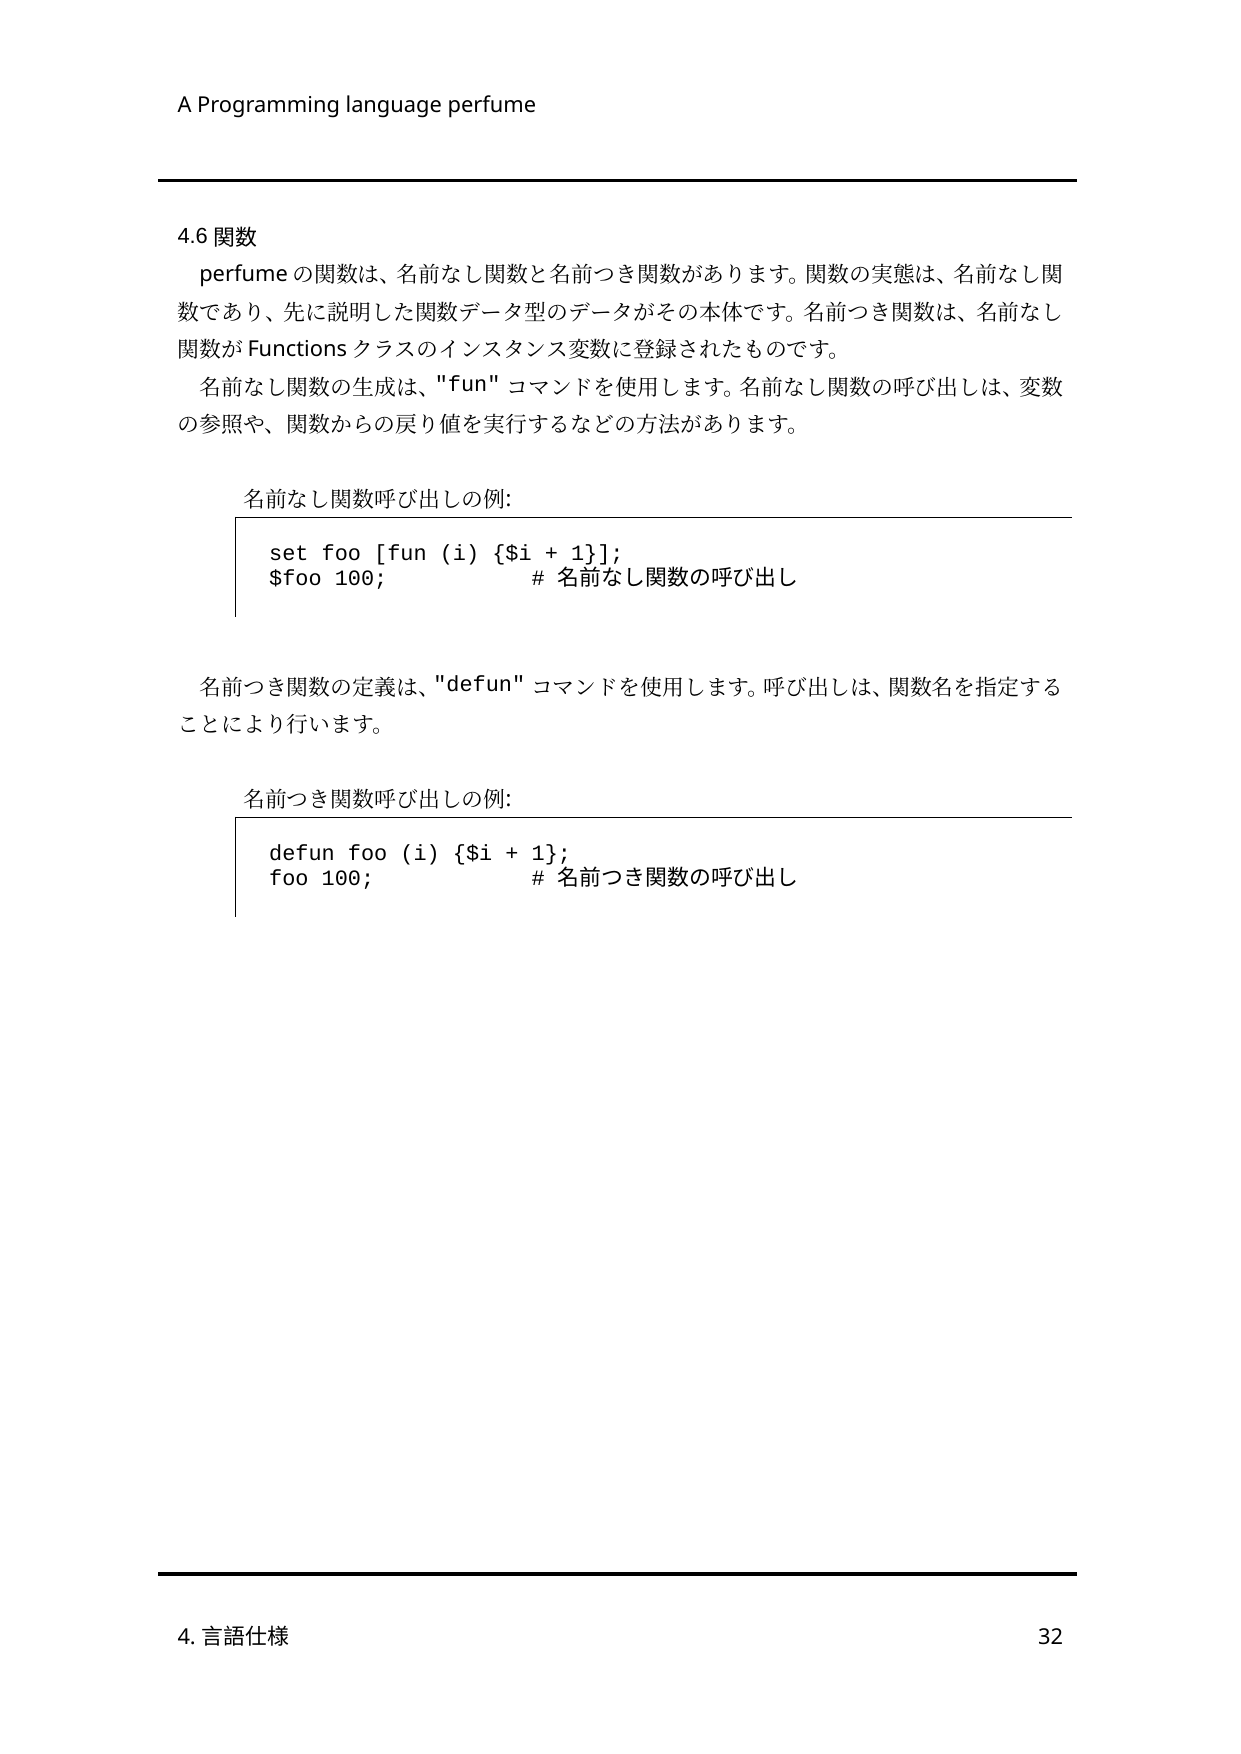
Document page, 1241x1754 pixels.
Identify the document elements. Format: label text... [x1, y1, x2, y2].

subtitle 4.6 関数 [177, 217, 1063, 254]
text perfumeの関数は、名前なし関数と名前つき関数があります。関数の実態は、名前なし関数であり、先に説明した関数データ型のデータがその本体です。名前つき関数は、名前なし関数がFunctionsクラスのインスタンス変数に登録されたものです。 [177, 254, 1063, 367]
text 名前つき関数呼び出しの例: [243, 779, 1063, 817]
table_header set foo [fun (i) {$i + 1}]; $foo 100; # 名前なし関数の呼び出し [236, 518, 1072, 617]
table_header defun foo (i) {$i + 1}; foo 100; # 名前つき関数の呼び出し [236, 818, 1072, 917]
text 名前なし関数の生成は、"fun" コマンドを使用します。名前なし関数の呼び出しは、変数の参照や、関数からの戻り値を実行するなどの方法があります。 [177, 367, 1063, 442]
text 名前つき関数の定義は、"defun" コマンドを使用します。呼び出しは、関数名を指定することにより行います。 [177, 667, 1063, 742]
text 名前なし関数呼び出しの例: [243, 479, 1063, 517]
